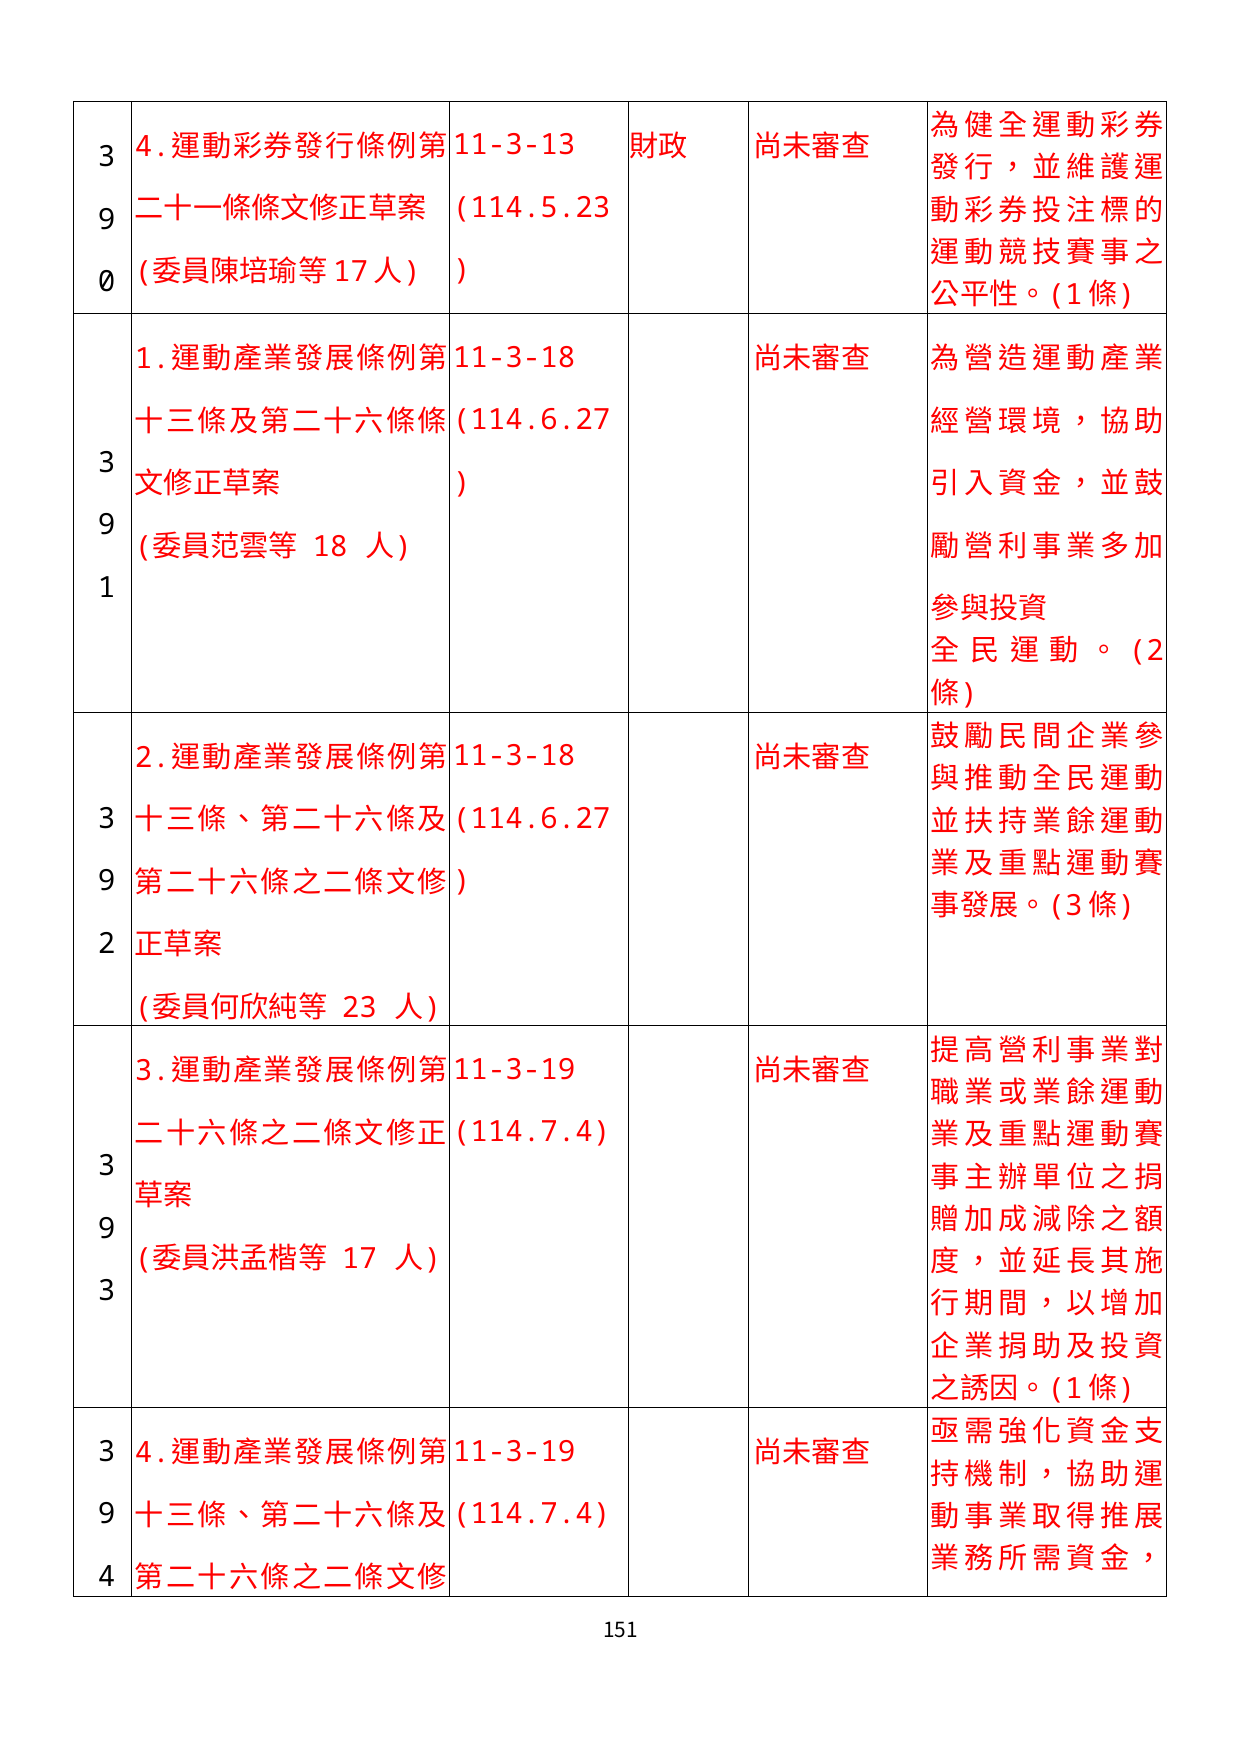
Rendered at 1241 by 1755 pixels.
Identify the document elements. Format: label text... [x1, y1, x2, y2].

table_cell 尚未審查 [749, 102, 927, 313]
table_cell 尚未審查 [749, 1408, 927, 1596]
table_cell [629, 1026, 748, 1407]
table_cell [629, 713, 748, 1025]
table_cell [629, 1408, 748, 1596]
table_cell [74, 1408, 131, 1596]
table_cell 為營造運動產業經營環境，協助引入資金，並鼓勵營利事業多加參與投資 全民運動。(2條) [928, 314, 1166, 712]
table_cell 4.運動彩券發行條例第二十一條條文修正草案 (委員陳培瑜等17人) [132, 102, 449, 313]
table_cell [74, 102, 131, 313]
table_cell 4.運動產業發展條例第十三條、第二十六條及第二十六條之二條文修 [132, 1408, 449, 1596]
table_cell 尚未審查 [749, 713, 927, 1025]
table_cell 1.運動產業發展條例第十三條及第二十六條條文修正草案 (委員范雲等 18 人) [132, 314, 449, 712]
table_cell 11-3-19 (114.7.4) [450, 1026, 628, 1407]
table_cell 為健全運動彩券發行，並維護運動彩券投注標的運動競技賽事之公平性。(1條) [928, 102, 1166, 313]
table_cell 尚未審查 [749, 314, 927, 712]
table_cell 11-3-13 (114.5.23) [450, 102, 628, 313]
table_cell 11-3-18 (114.6.27) [450, 713, 628, 1025]
table_cell 鼓勵民間企業參與推動全民運動並扶持業餘運動業及重點運動賽事發展。(3條) [928, 713, 1166, 1025]
table_cell [74, 713, 131, 1025]
table_cell 財政 [629, 102, 748, 313]
table_cell [74, 1026, 131, 1407]
table_cell [74, 314, 131, 712]
table_cell [629, 314, 748, 712]
table_cell 2.運動產業發展條例第十三條、第二十六條及第二十六條之二條文修正草案 (委員何欣純等 23 人) [132, 713, 449, 1025]
table_cell 提高營利事業對職業或業餘運動業及重點運動賽事主辦單位之捐贈加成減除之額度，並延長其施行期間，以增加企業捐助及投資之誘因。(1條) [928, 1026, 1166, 1407]
table_cell 11-3-19 (114.7.4) [450, 1408, 628, 1596]
table_cell 3.運動產業發展條例第二十六條之二條文修正草案 (委員洪孟楷等 17 人) [132, 1026, 449, 1407]
table_cell 尚未審查 [749, 1026, 927, 1407]
table_cell 11-3-18 (114.6.27) [450, 314, 628, 712]
table_cell 亟需強化資金支持機制，協助運動事業取得推展業務所需資金， [928, 1408, 1166, 1596]
